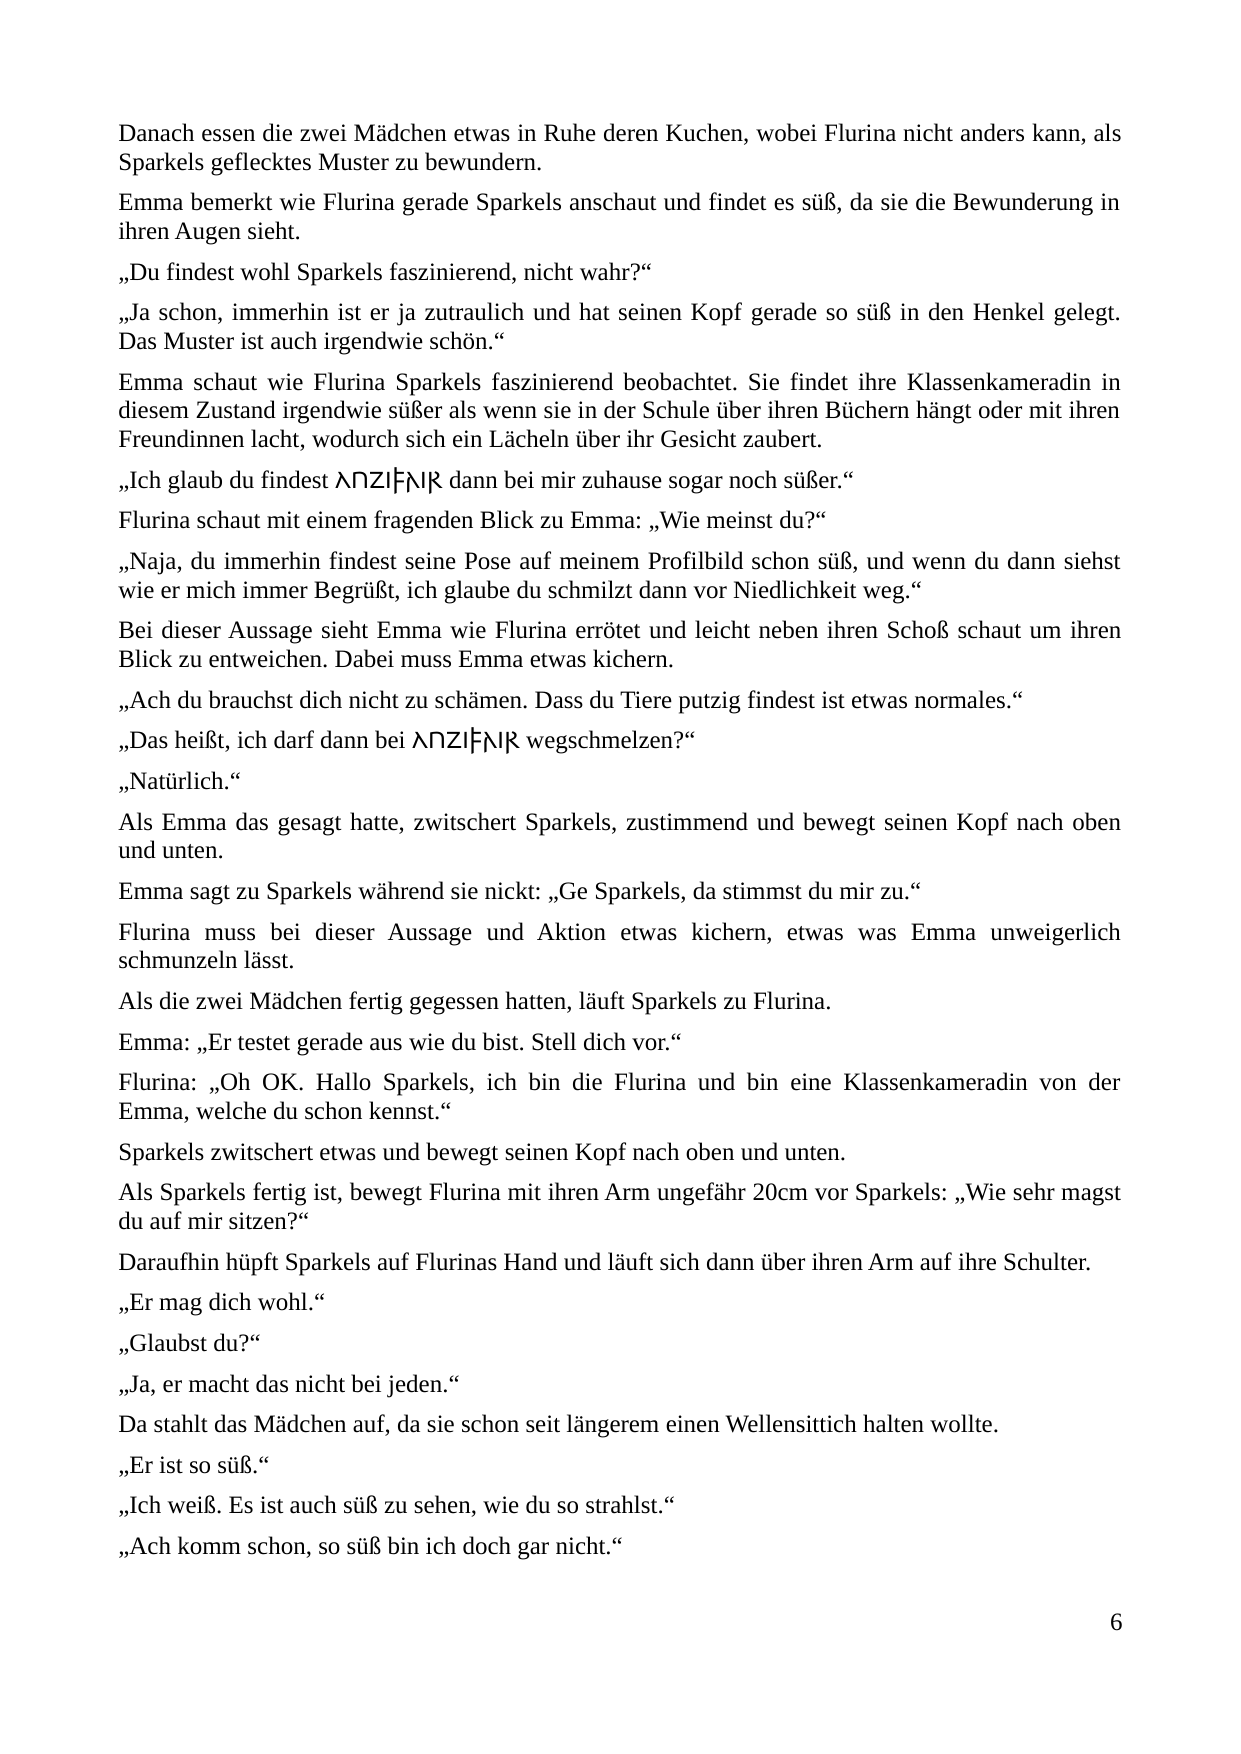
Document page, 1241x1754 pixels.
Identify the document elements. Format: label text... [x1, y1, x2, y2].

text „Er mag dich wohl.“ [118, 1287, 1122, 1316]
text „Das heißt, ich darf dann bei 𐌻𐌿𐌶𐌹𐍆𐌰𐌹𐍂 wegschmelzen?“ [118, 726, 1122, 754]
text „Ich glaub du findest 𐌻𐌿𐌶𐌹𐍆𐌰𐌹𐍂 dann bei mir zuhause sogar noch süßer.“ [118, 465, 1122, 494]
text Als Sparkels fertig ist, bewegt Flurina mit ihren Arm ungefähr 20cm vor Sparkels: „Wie sehr magst du auf mir sitzen?“ [118, 1177, 1122, 1235]
text Flurina: „Oh OK. Hallo Sparkels, ich bin die Flurina und bin eine Klassenkameradin von der Emma, welche du schon kennst.“ [118, 1067, 1122, 1125]
text Emma: „Er testet gerade aus wie du bist. Stell dich vor.“ [118, 1027, 1122, 1056]
text Flurina muss bei dieser Aussage und Aktion etwas kichern, etwas was Emma unweigerlich schmunzeln lässt. [118, 917, 1122, 974]
text „Ach du brauchst dich nicht zu schämen. Dass du Tiere putzig findest ist etwas normales.“ [118, 685, 1122, 714]
text Emma sagt zu Sparkels während sie nickt: „Ge Sparkels, da stimmst du mir zu.“ [118, 876, 1122, 905]
text „Ja schon, immerhin ist er ja zutraulich und hat seinen Kopf gerade so süß in den Henkel gelegt. Das Muster ist auch irgendwie schön.“ [118, 297, 1122, 355]
text Danach essen die zwei Mädchen etwas in Ruhe deren Kuchen, wobei Flurina nicht anders kann, als Sparkels geflecktes Muster zu bewundern. [118, 118, 1122, 176]
text Da stahlt das Mädchen auf, da sie schon seit längerem einen Wellensittich halten wollte. [118, 1409, 1122, 1438]
text Bei dieser Aussage sieht Emma wie Flurina errötet und leicht neben ihren Schoß schaut um ihren Blick zu entweichen. Dabei muss Emma etwas kichern. [118, 616, 1122, 673]
text Flurina schaut mit einem fragenden Blick zu Emma: „Wie meinst du?“ [118, 506, 1122, 534]
text „Du findest wohl Sparkels faszinierend, nicht wahr?“ [118, 257, 1122, 286]
text „Natürlich.“ [118, 766, 1122, 795]
text „Naja, du immerhin findest seine Pose auf meinem Profilbild schon süß, und wenn du dann siehst wie er mich immer Begrüßt, ich glaube du schmilzt dann vor Niedlichkeit weg.“ [118, 546, 1122, 604]
text „Ja, er macht das nicht bei jeden.“ [118, 1369, 1122, 1397]
text Emma schaut wie Flurina Sparkels faszinierend beobachtet. Sie findet ihre Klassenkameradin in diesem Zustand irgendwie süßer als wenn sie in der Schule über ihren Büchern hängt oder mit ihren Freundinnen lacht, wodurch sich ein Lächeln über ihr Gesicht zaubert. [118, 367, 1122, 453]
text „Ich weiß. Es ist auch süß zu sehen, wie du so strahlst.“ [118, 1491, 1122, 1519]
text „Glaubst du?“ [118, 1328, 1122, 1357]
text „Er ist so süß.“ [118, 1450, 1122, 1479]
text Sparkels zwitschert etwas und bewegt seinen Kopf nach oben und unten. [118, 1137, 1122, 1166]
text Daraufhin hüpft Sparkels auf Flurinas Hand und läuft sich dann über ihren Arm auf ihre Schulter. [118, 1247, 1122, 1276]
text Emma bemerkt wie Flurina gerade Sparkels anschaut und findet es süß, da sie die Bewunderung in ihren Augen sieht. [118, 187, 1122, 245]
text „Ach komm schon, so süß bin ich doch gar nicht.“ [118, 1531, 1122, 1560]
text Als Emma das gesagt hatte, zwitschert Sparkels, zustimmend und bewegt seinen Kopf nach oben und unten. [118, 807, 1122, 864]
text Als die zwei Mädchen fertig gegessen hatten, läuft Sparkels zu Flurina. [118, 986, 1122, 1015]
